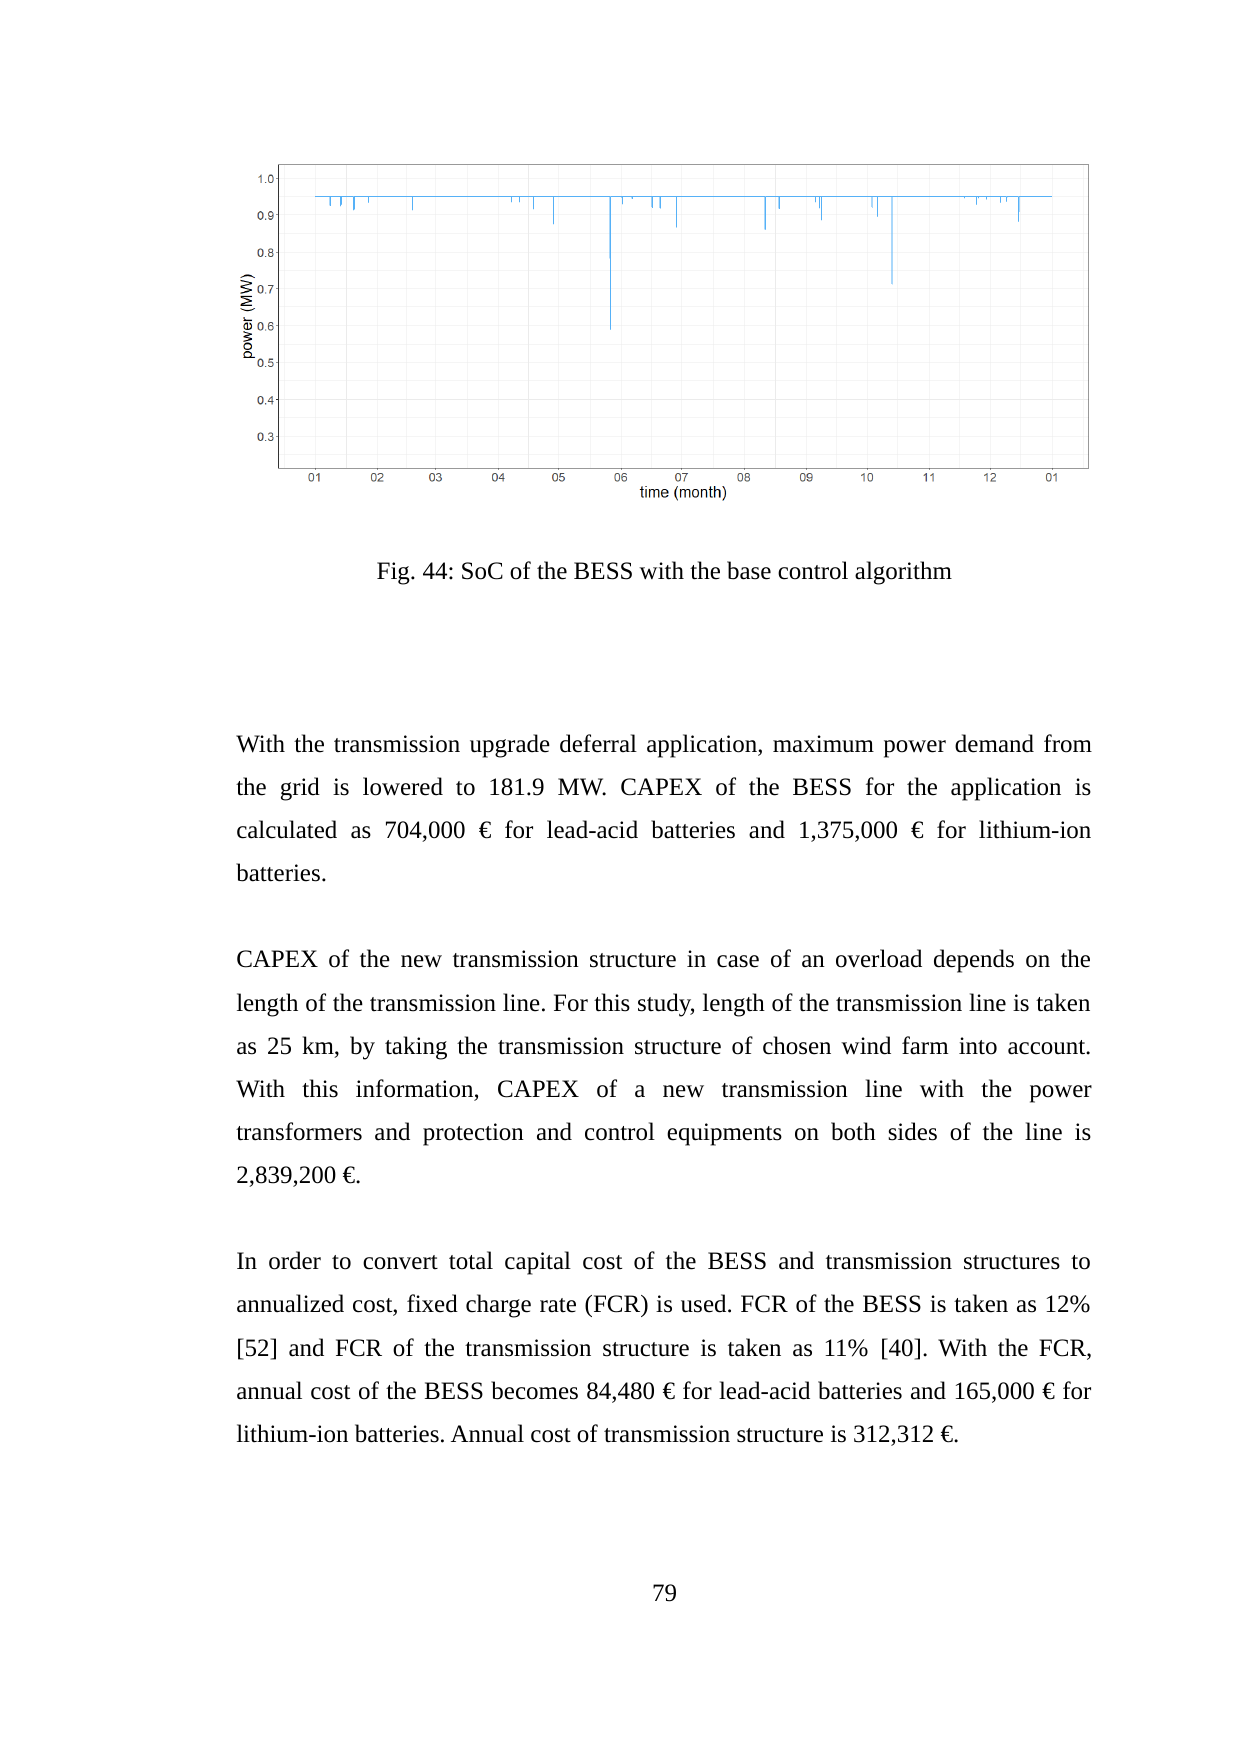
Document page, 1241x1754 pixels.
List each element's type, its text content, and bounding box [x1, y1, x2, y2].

text CAPEX of the new transmission structure in case of an overload depends on the length of the transmission line. For this study, length of the transmission line is taken as 25 km, by taking the transmission structure of chosen wind farm into account. With this information, CAPEX of a new transmission line with the power transformers and protection and control equipments on both sides of the line is 2,839,200 €. [236, 944, 1093, 1189]
text Fig. 44: SoC of the BESS with the base control algorithm [236, 556, 1093, 585]
picture [236, 160, 1093, 503]
text In order to convert total capital cost of the BESS and transmission structures to annualized cost, fixed charge rate (FCR) is used. FCR of the BESS is taken as 12% [52]⁠ and FCR of the transmission structure is taken as 11% [40]⁠. With the FCR, annual cost of the BESS becomes 84,480 € for lead-acid batteries and 165,000 € for lithium-ion batteries. Annual cost of transmission structure is 312,312 €. [236, 1246, 1093, 1448]
text With the transmission upgrade deferral application, maximum power demand from the grid is lowered to 181.9 MW. CAPEX of the BESS for the application is calculated as 704,000 € for lead-acid batteries and 1,375,000 € for lithium-ion batteries. [236, 729, 1093, 887]
